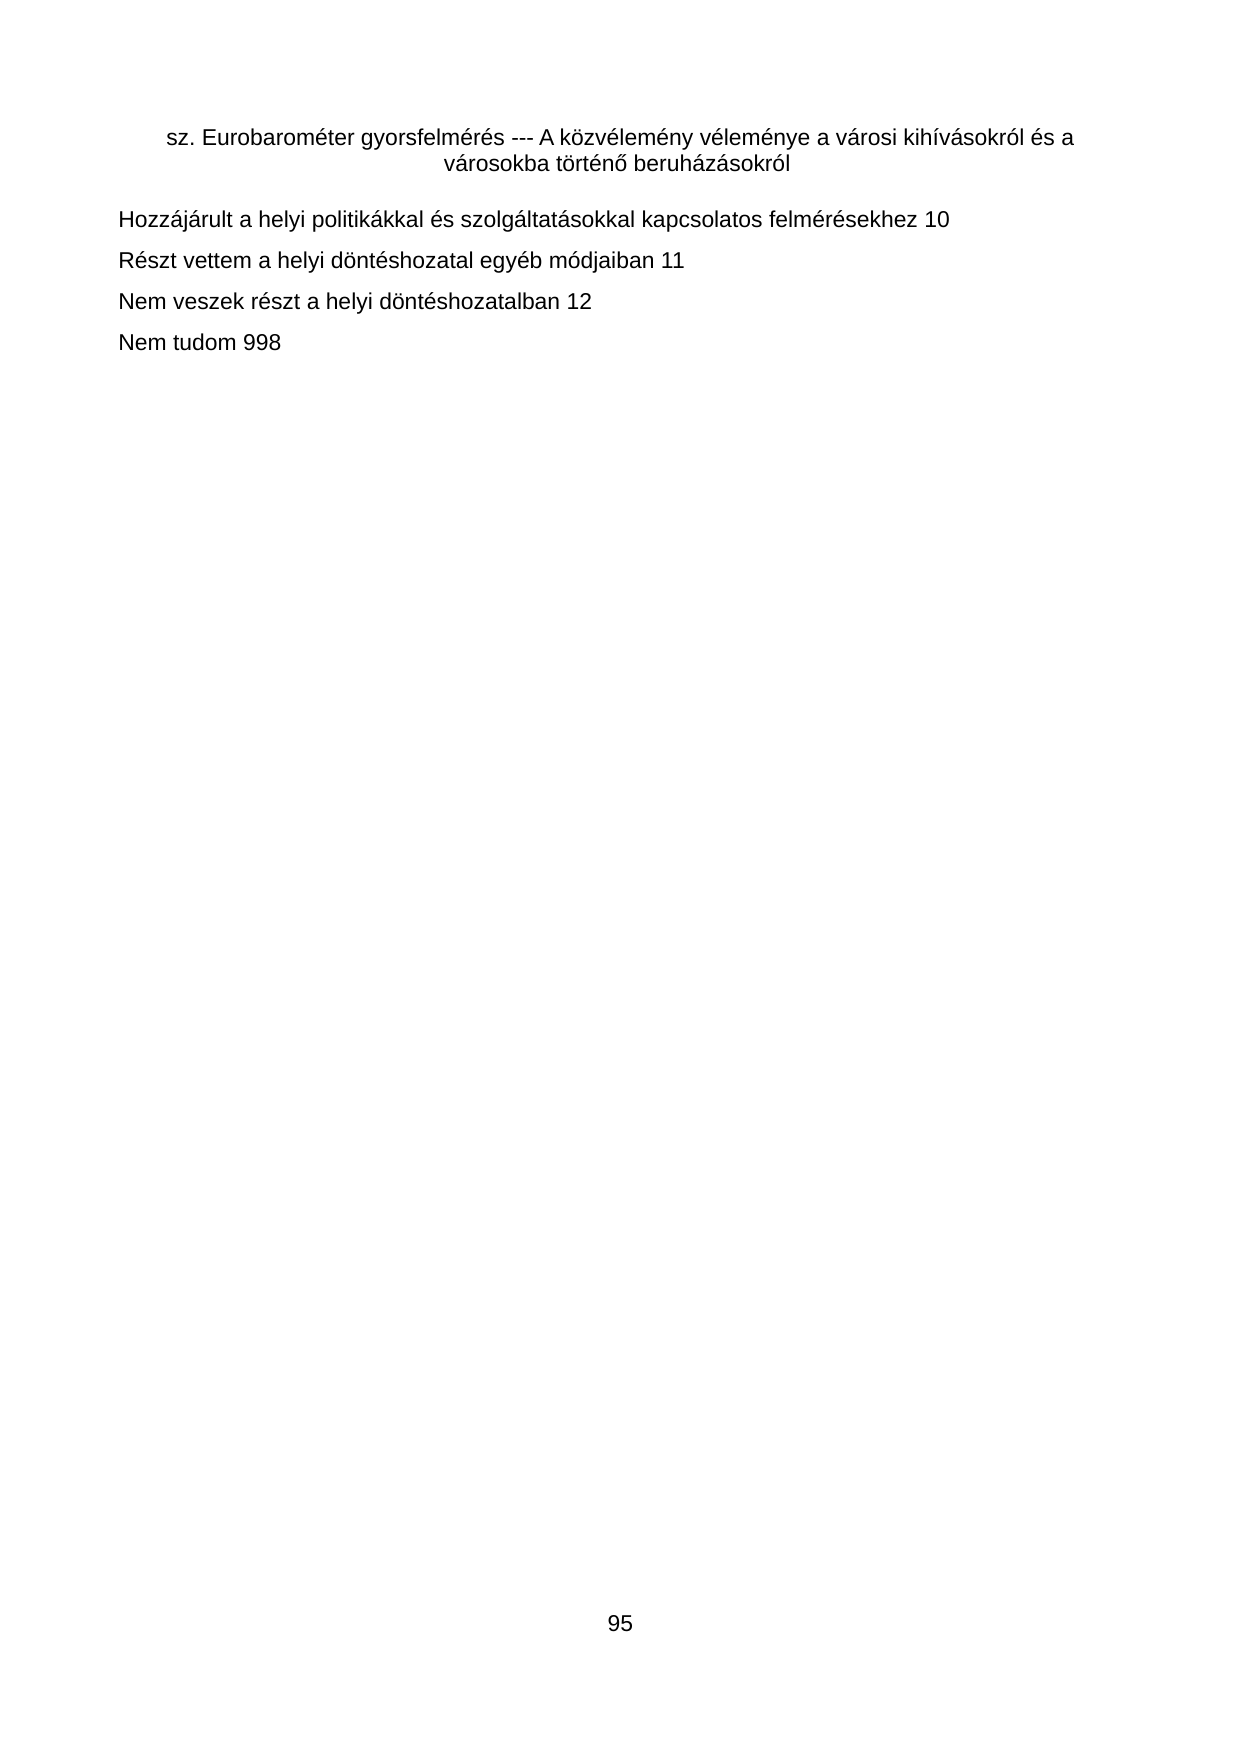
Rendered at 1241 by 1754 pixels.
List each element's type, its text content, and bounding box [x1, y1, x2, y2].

text Részt vettem a helyi döntéshozatal egyéb módjaiban 11 [118, 247, 1122, 273]
text Nem tudom 998 [118, 329, 1122, 355]
text Hozzájárult a helyi politikákkal és szolgáltatásokkal kapcsolatos felmérésekhez 10 [118, 206, 1122, 233]
text Nem veszek részt a helyi döntéshozatalban 12 [118, 288, 1122, 314]
